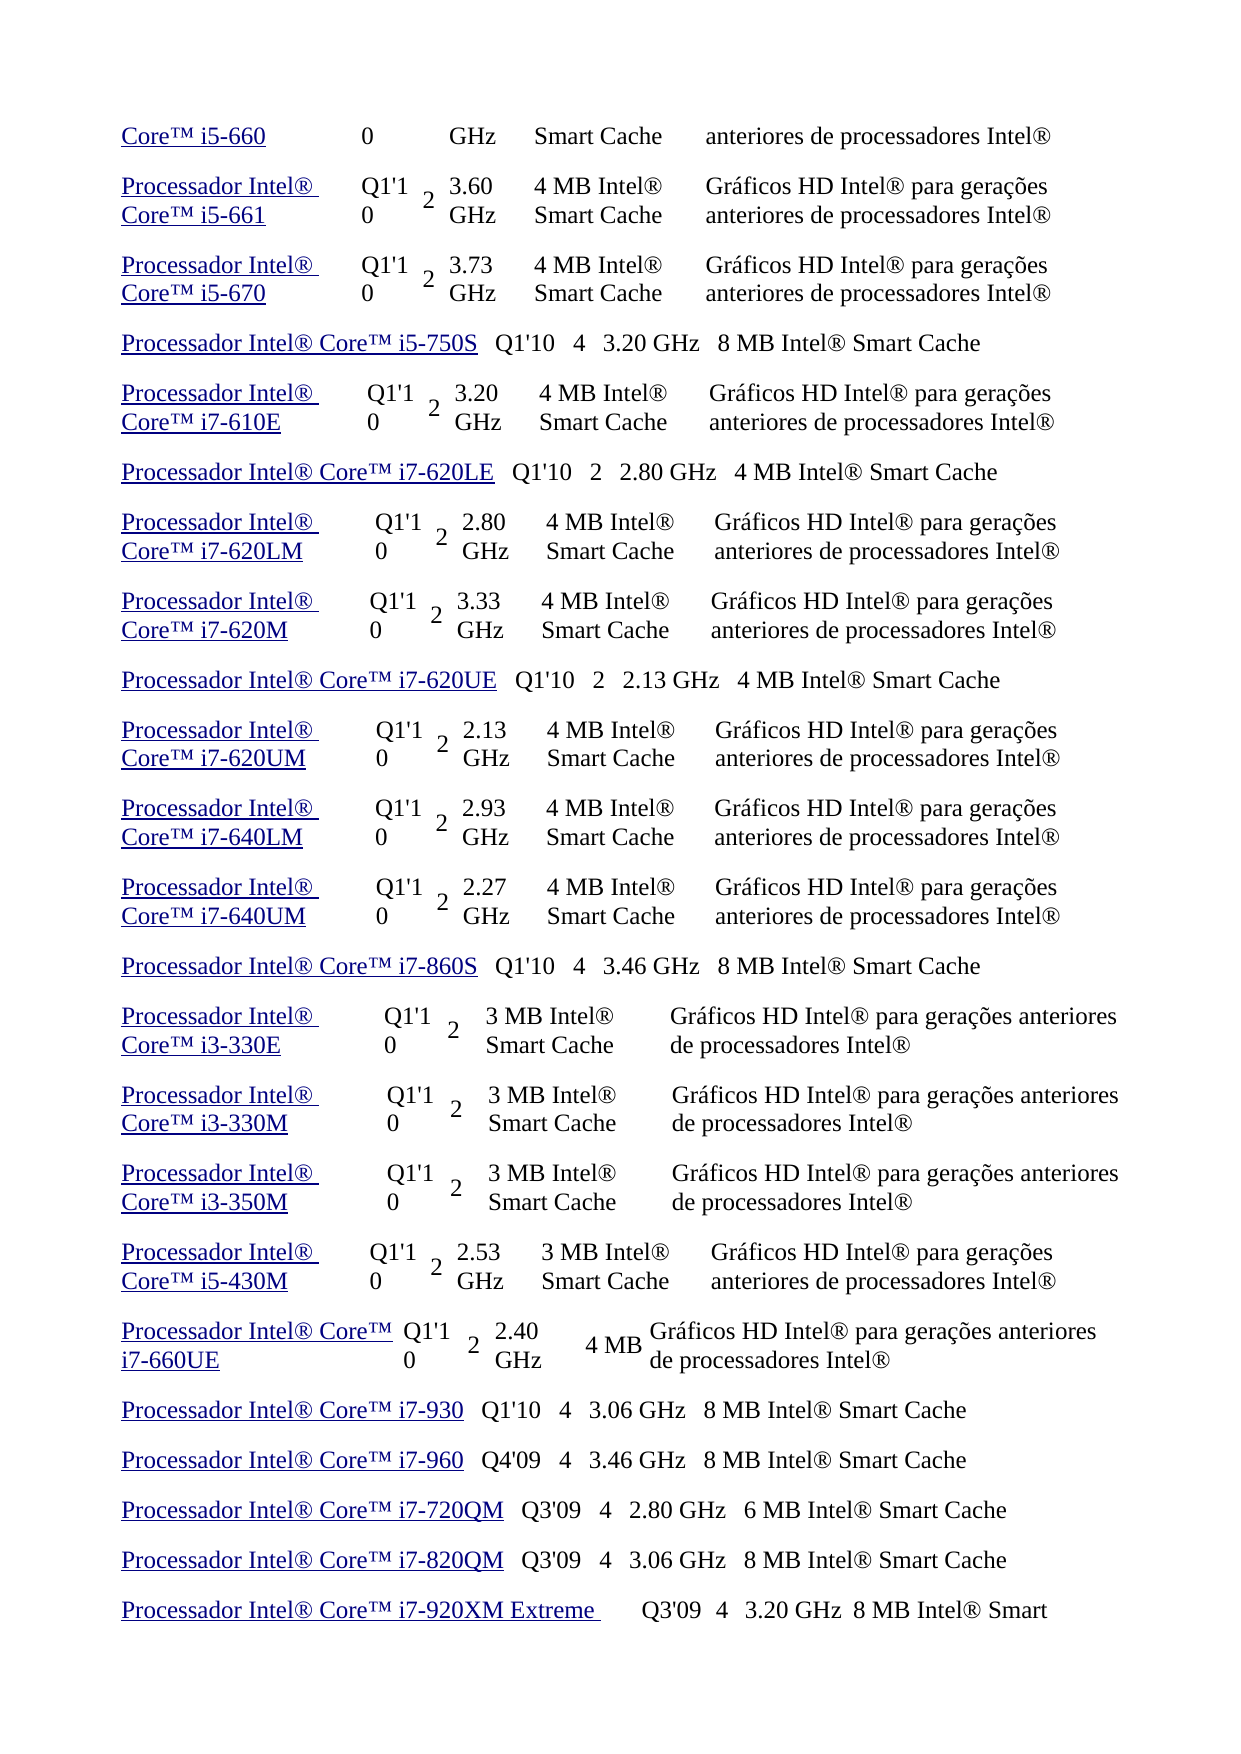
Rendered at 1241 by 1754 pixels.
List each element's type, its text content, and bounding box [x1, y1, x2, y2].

table_header 8 MB Intel® Smart Cache [714, 948, 994, 983]
table_header Q1'10 [384, 1077, 447, 1140]
table_cell [118, 439, 364, 449]
table_header 3 MB Intel® Smart Cache [483, 998, 667, 1061]
table_cell [118, 775, 373, 786]
table_header Smart Cache [531, 118, 702, 153]
table_header Q1'10 [372, 791, 432, 854]
table_header 4 MB Intel® Smart Cache [731, 454, 1011, 489]
table_header GHz [446, 118, 531, 153]
table_header Q1'10 [492, 948, 570, 983]
table_header Q1'10 [492, 326, 570, 360]
table_header 3 MB Intel® Smart Cache [485, 1077, 669, 1140]
table_header Processador Intel® Core™ i7-820QM [118, 1542, 518, 1576]
table_header Processador Intel® Core™ i3-330E [118, 998, 381, 1061]
table_header 8 MB Intel® Smart Cache [700, 1392, 980, 1426]
table_header 3.60 GHz [446, 168, 531, 231]
table_header 4 [556, 1392, 586, 1426]
table_cell [118, 568, 372, 578]
table_header [994, 326, 1010, 360]
table_header 4 MB Intel® Smart Cache [536, 376, 706, 439]
table_cell [509, 489, 1027, 499]
table_header 4 [596, 1542, 626, 1576]
table_cell [384, 1140, 1122, 1151]
table_cell [118, 933, 373, 943]
table_header 2 [434, 712, 460, 775]
table_header Q1'10 [373, 869, 433, 933]
table_header Processador Intel® Core™ i7-720QM [118, 1492, 518, 1526]
table_header Gráficos HD Intel® para gerações anteriores de processadores Intel® [712, 712, 1122, 775]
table_header 3.20 GHz [600, 326, 714, 360]
table_header 4 MB Intel® Smart Cache [543, 791, 711, 854]
table_header [474, 1077, 485, 1140]
table_cell [373, 933, 1122, 943]
table_header Processador Intel® Core™ i7-620LE [118, 454, 509, 489]
table_header Q1'10 [478, 1392, 556, 1426]
table_header 4 [556, 1442, 586, 1476]
table_header Processador Intel® Core™ i7-640LM [118, 791, 372, 854]
table_header Processador Intel® Core™ i7-930 [118, 1392, 478, 1426]
table_header Q1'10 [509, 454, 587, 489]
table_header Gráficos HD Intel® para gerações anteriores de processadores Intel® [703, 168, 1122, 231]
table_header Q1'10 [358, 168, 419, 231]
table_header 6 MB Intel® Smart Cache [741, 1492, 1020, 1526]
table_header [1106, 1592, 1122, 1626]
table_header Processador Intel® Core™ i7-960 [118, 1442, 478, 1476]
table_cell [118, 489, 509, 499]
table_header 2 [420, 247, 446, 310]
table_cell [118, 360, 492, 371]
table_header Processador Intel® Core™ i3-350M [118, 1156, 384, 1219]
table_header 3.73 GHz [446, 247, 531, 310]
table_header Q1'10 [364, 376, 425, 439]
table_header 8 MB Intel® Smart Cache [741, 1542, 1020, 1576]
table_cell [118, 1061, 381, 1072]
table_header 4 MB Intel® Smart Cache [531, 247, 702, 310]
table_header Q1'10 [372, 504, 432, 568]
table_cell [372, 854, 1122, 864]
table_header Core™ i5-660 [118, 118, 358, 153]
table_cell [118, 854, 372, 864]
table_header 4 MB [582, 1313, 646, 1376]
table_cell [400, 1376, 1122, 1387]
table_cell [118, 1576, 518, 1587]
table_header 3.06 GHz [586, 1392, 700, 1426]
table_header 2.40 GHz [492, 1313, 582, 1376]
table_header Gráficos HD Intel® para gerações anteriores de processadores Intel® [646, 1313, 1122, 1376]
table_cell [366, 646, 1122, 657]
table_header Processador Intel® Core™ i5-750S [118, 326, 492, 360]
table_header 2 [434, 869, 460, 933]
table_header Q1'10 [384, 1156, 447, 1219]
table_cell [118, 1376, 400, 1387]
table_cell [366, 1298, 1122, 1308]
table_header 2.13 GHz [460, 712, 544, 775]
table_header Gráficos HD Intel® para gerações anteriores de processadores Intel® [706, 376, 1122, 439]
table_header Processador Intel® Core™ i3-330M [118, 1077, 384, 1140]
table_header 2.80 GHz [459, 504, 543, 568]
table_header Processador Intel® Core™ i7-620UE [118, 662, 512, 696]
table_header Q1'10 [512, 662, 589, 696]
table_header 3 MB Intel® Smart Cache [485, 1156, 669, 1219]
table_cell [492, 360, 1010, 371]
table_cell [384, 1219, 1122, 1229]
table_header [1011, 454, 1027, 489]
table_header 2 [427, 1234, 454, 1298]
table_header 3.33 GHz [454, 583, 538, 646]
table_header [1020, 1542, 1036, 1576]
table_header 3.46 GHz [586, 1442, 700, 1476]
table_header [994, 948, 1010, 983]
table_header [1014, 662, 1029, 696]
table_header Gráficos HD Intel® para gerações anteriores de processadores Intel® [703, 247, 1122, 310]
table_header 2.53 GHz [454, 1234, 538, 1298]
table_cell [118, 231, 358, 242]
table_header Gráficos HD Intel® para gerações anteriores de processadores Intel® [669, 1077, 1122, 1140]
table_header 4 MB Intel® Smart Cache [544, 869, 712, 933]
table_cell [478, 1476, 996, 1487]
table_header anteriores de processadores Intel® [703, 118, 1122, 153]
table_header 2.80 GHz [626, 1492, 741, 1526]
table_header Q1'10 [400, 1313, 464, 1376]
table_header Processador Intel® Core™ i7-610E [118, 376, 364, 439]
table_cell [118, 1526, 518, 1537]
table_cell [118, 153, 358, 163]
table_header 0 [358, 118, 419, 153]
table_header 2 [447, 1077, 473, 1140]
table_header Gráficos HD Intel® para gerações anteriores de processadores Intel® [667, 998, 1122, 1061]
table_header Q1'10 [381, 998, 444, 1061]
table_cell [118, 1476, 478, 1487]
table_header Processador Intel® Core™ i5-430M [118, 1234, 366, 1298]
table_header Processador Intel® Core™ i7-620LM [118, 504, 372, 568]
table_cell [358, 231, 1122, 242]
table_header Processador Intel® Core™ i7-920XM Extreme [118, 1592, 638, 1626]
table_header 4 MB Intel® Smart Cache [544, 712, 712, 775]
table_header 2 [587, 454, 616, 489]
table_header Gráficos HD Intel® para gerações anteriores de processadores Intel® [708, 583, 1122, 646]
table_header 2.13 GHz [619, 662, 734, 696]
table_header 4 MB Intel® Smart Cache [531, 168, 702, 231]
table_header 3 MB Intel® Smart Cache [538, 1234, 708, 1298]
table_header 2 [465, 1313, 492, 1376]
table_cell [358, 310, 1122, 321]
table_header Processador Intel® Core™ i7-640UM [118, 869, 373, 933]
table_header Gráficos HD Intel® para gerações anteriores de processadores Intel® [712, 869, 1122, 933]
table_header 2 [425, 376, 451, 439]
table_header 4 [596, 1492, 626, 1526]
table_header Q1'10 [366, 583, 427, 646]
table_header 2 [427, 583, 454, 646]
table_header 3.46 GHz [600, 948, 714, 983]
table_cell [118, 1140, 384, 1151]
table_cell [372, 568, 1122, 578]
table_header Q1'10 [358, 247, 419, 310]
table_header 4 MB Intel® Smart Cache [734, 662, 1013, 696]
table_cell [118, 1219, 384, 1229]
table_header 8 MB Intel® Smart Cache [700, 1442, 980, 1476]
table_cell [373, 775, 1122, 786]
table_header 2.93 GHz [459, 791, 543, 854]
table_header [471, 998, 482, 1061]
table_cell [518, 1576, 1036, 1587]
table_header 3.20 GHz [451, 376, 536, 439]
table_header Processador Intel® Core™ i7-660UE [118, 1313, 400, 1376]
table_header 3.20 GHz [742, 1592, 850, 1626]
table_cell [492, 983, 1010, 993]
table_header Processador Intel® Core™ i7-620M [118, 583, 366, 646]
table_header [474, 1156, 485, 1219]
table_cell [381, 1061, 1122, 1072]
table_cell [118, 1298, 366, 1308]
table_cell [118, 310, 358, 321]
table_header 8 MB Intel® Smart Cache [714, 326, 994, 360]
table_header 2 [433, 791, 459, 854]
table_header Processador Intel® Core™ i7-860S [118, 948, 492, 983]
table_header 4 [570, 326, 600, 360]
table_cell [518, 1526, 1036, 1537]
table_header 4 MB Intel® Smart Cache [538, 583, 708, 646]
table_header Q1'10 [366, 1234, 427, 1298]
table_header [420, 118, 446, 153]
table_header 8 MB Intel® Smart [850, 1592, 1106, 1626]
table_header Processador Intel® Core™ i5-661 [118, 168, 358, 231]
table_header 3.06 GHz [626, 1542, 741, 1576]
table_cell [512, 696, 1029, 707]
table_header Processador Intel® Core™ i7-620UM [118, 712, 373, 775]
table_header [980, 1442, 996, 1476]
table_cell [478, 1426, 996, 1437]
table_cell [118, 646, 366, 657]
table_header Processador Intel® Core™ i5-670 [118, 247, 358, 310]
table_cell [358, 153, 1122, 163]
table_header Gráficos HD Intel® para gerações anteriores de processadores Intel® [711, 504, 1122, 568]
table_header 2 [444, 998, 471, 1061]
table_header [980, 1392, 996, 1426]
table_header 2 [590, 662, 619, 696]
table_header 2 [420, 168, 446, 231]
table_header Q3'09 [639, 1592, 713, 1626]
table_cell [118, 1426, 478, 1437]
table_header Gráficos HD Intel® para gerações anteriores de processadores Intel® [711, 791, 1122, 854]
table_header Q1'10 [373, 712, 433, 775]
table_cell [364, 439, 1122, 449]
table_header Q3'09 [518, 1492, 596, 1526]
table_header 2 [447, 1156, 473, 1219]
table_header [1020, 1492, 1036, 1526]
table_header 4 [570, 948, 600, 983]
table_header Gráficos HD Intel® para gerações anteriores de processadores Intel® [669, 1156, 1122, 1219]
table_header 2.80 GHz [616, 454, 731, 489]
table_header 4 [713, 1592, 742, 1626]
table_header 2 [433, 504, 459, 568]
table_header Q3'09 [518, 1542, 596, 1576]
table_header Gráficos HD Intel® para gerações anteriores de processadores Intel® [708, 1234, 1122, 1298]
table_cell [118, 983, 492, 993]
table_header 4 MB Intel® Smart Cache [543, 504, 711, 568]
table_cell [118, 696, 512, 707]
table_header 2.27 GHz [460, 869, 544, 933]
table_header Q4'09 [478, 1442, 556, 1476]
